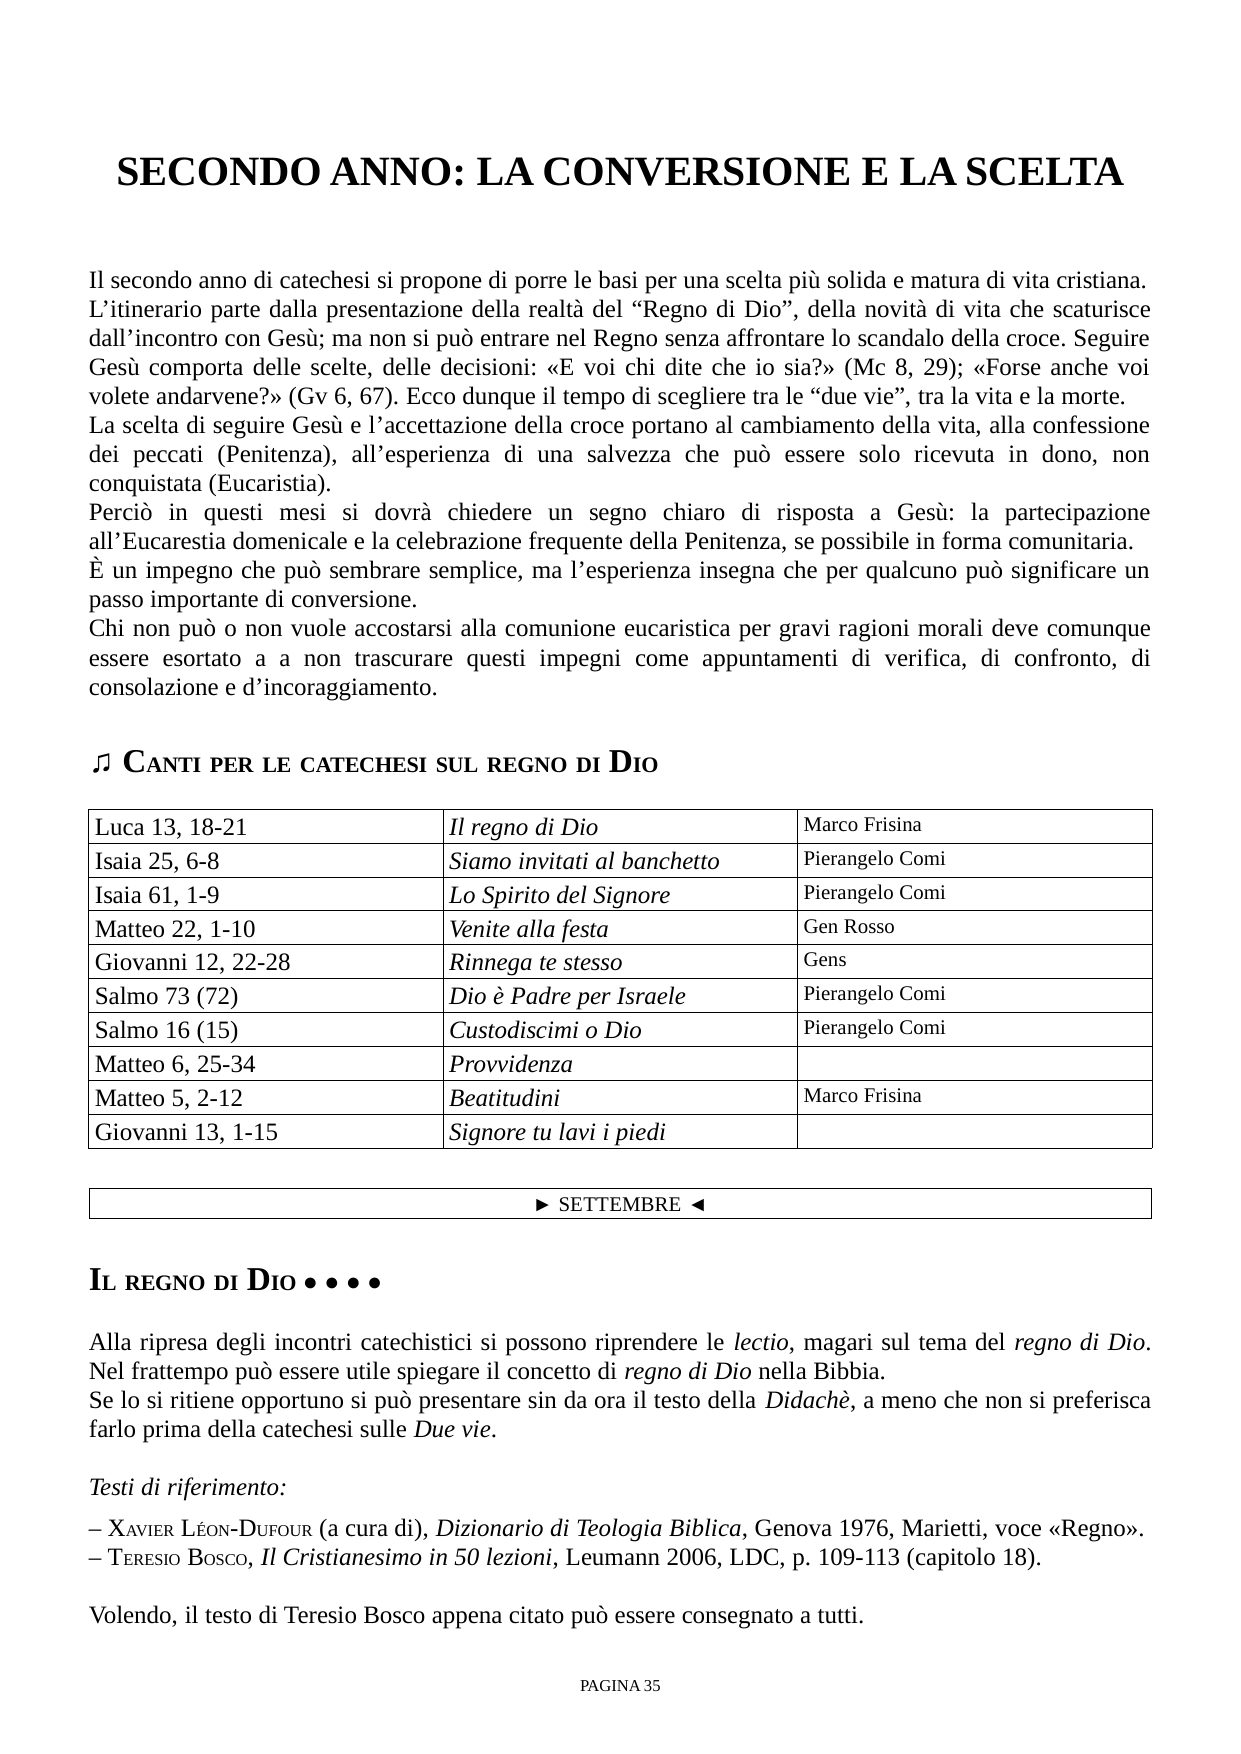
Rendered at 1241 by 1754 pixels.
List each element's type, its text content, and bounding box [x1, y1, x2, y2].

table_cell Custodiscimi o Dio [444, 1013, 797, 1046]
text Perciò in questi mesi si dovrà chiedere un segno chiaro di risposta a Gesù: la partecipazione all’Eucarestia domenicale e la celebrazione frequente della Penitenza, se possibile in forma comunitaria. [88, 497, 1152, 555]
table_cell Salmo 73 (72) [89, 979, 443, 1012]
table_cell Matteo 6, 25-34 [89, 1047, 443, 1080]
text Se lo si ritiene opportuno si può presentare sin da ora il testo della Didachè, a meno che non si preferisca farlo prima della catechesi sulle Due vie. [88, 1385, 1152, 1443]
table_cell [798, 1115, 1152, 1147]
table_cell Isaia 61, 1-9 [89, 878, 443, 910]
table_cell Pierangelo Comi [798, 878, 1152, 910]
text – Teresio Bosco, Il Cristianesimo in 50 lezioni, Leumann 2006, LDC, p. 109-113 (capitolo 18). [88, 1542, 1152, 1571]
text Il regno di Dio ● ● ● ● [88, 1259, 1152, 1298]
table_cell Gens [798, 945, 1152, 978]
text ♫ Canti per le catechesi sul regno di Dio [88, 741, 1152, 780]
text Chi non può o non vuole accostarsi alla comunione eucaristica per gravi ragioni morali deve comunque essere esortato a a non trascurare questi impegni come appuntamenti di verifica, di confronto, di consolazione e d’incoraggiamento. [88, 613, 1152, 701]
table_header Marco Frisina [798, 810, 1152, 843]
text L’itinerario parte dalla presentazione della realtà del “Regno di Dio”, della novità di vita che scaturisce dall’incontro con Gesù; ma non si può entrare nel Regno senza affrontare lo scandalo della croce. Seguire Gesù comporta delle scelte, delle decisioni: «E voi chi dite che io sia?» (Mc 8, 29); «Forse anche voi volete andarvene?» (Gv 6, 67). Ecco dunque il tempo di scegliere tra le “due vie”, tra la vita e la morte. [88, 294, 1152, 410]
table_cell Giovanni 13, 1-15 [89, 1115, 443, 1147]
text È un impegno che può sembrare semplice, ma l’esperienza insegna che per qualcuno può significare un passo importante di conversione. [88, 555, 1152, 613]
text Alla ripresa degli incontri catechistici si possono riprendere le lectio, magari sul tema del regno di Dio. Nel frattempo può essere utile spiegare il concetto di regno di Dio nella Bibbia. [88, 1327, 1152, 1385]
table_cell Venite alla festa [444, 911, 797, 944]
table_cell Siamo invitati al banchetto [444, 844, 797, 877]
text ► SETTEMBRE ◄ [90, 1189, 1151, 1218]
table_cell Matteo 5, 2-12 [89, 1081, 443, 1113]
table_cell Pierangelo Comi [798, 844, 1152, 877]
table_cell Isaia 25, 6-8 [89, 844, 443, 877]
text – Xavier Léon-Dufour (a cura di), Dizionario di Teologia Biblica, Genova 1976, Marietti, voce «Regno». [88, 1513, 1152, 1542]
text La scelta di seguire Gesù e l’accettazione della croce portano al cambiamento della vita, alla confessione dei peccati (Penitenza), all’esperienza di una salvezza che può essere solo ricevuta in dono, non conquistata (Eucaristia). [88, 410, 1152, 497]
table_cell Salmo 16 (15) [89, 1013, 443, 1046]
table_cell Rinnega te stesso [444, 945, 797, 978]
table_header Luca 13, 18-21 [89, 810, 443, 843]
text Testi di riferimento: [88, 1472, 1152, 1501]
table_cell Marco Frisina [798, 1081, 1152, 1113]
table_cell Lo Spirito del Signore [444, 878, 797, 910]
table_cell Matteo 22, 1-10 [89, 911, 443, 944]
text Volendo, il testo di Teresio Bosco appena citato può essere consegnato a tutti. [88, 1600, 1152, 1629]
table_cell Beatitudini [444, 1081, 797, 1113]
table_cell Provvidenza [444, 1047, 797, 1080]
table_cell Signore tu lavi i piedi [444, 1115, 797, 1147]
table_cell Dio è Padre per Israele [444, 979, 797, 1012]
table_cell Giovanni 12, 22-28 [89, 945, 443, 978]
table_cell Gen Rosso [798, 911, 1152, 944]
text SECONDO ANNO: LA CONVERSIONE E LA SCELTA [88, 147, 1152, 195]
table_cell Pierangelo Comi [798, 1013, 1152, 1046]
table_header Il regno di Dio [444, 810, 797, 843]
table_cell [798, 1047, 1152, 1080]
table_cell Pierangelo Comi [798, 979, 1152, 1012]
text Il secondo anno di catechesi si propone di porre le basi per una scelta più solida e matura di vita cristiana. [88, 264, 1152, 294]
